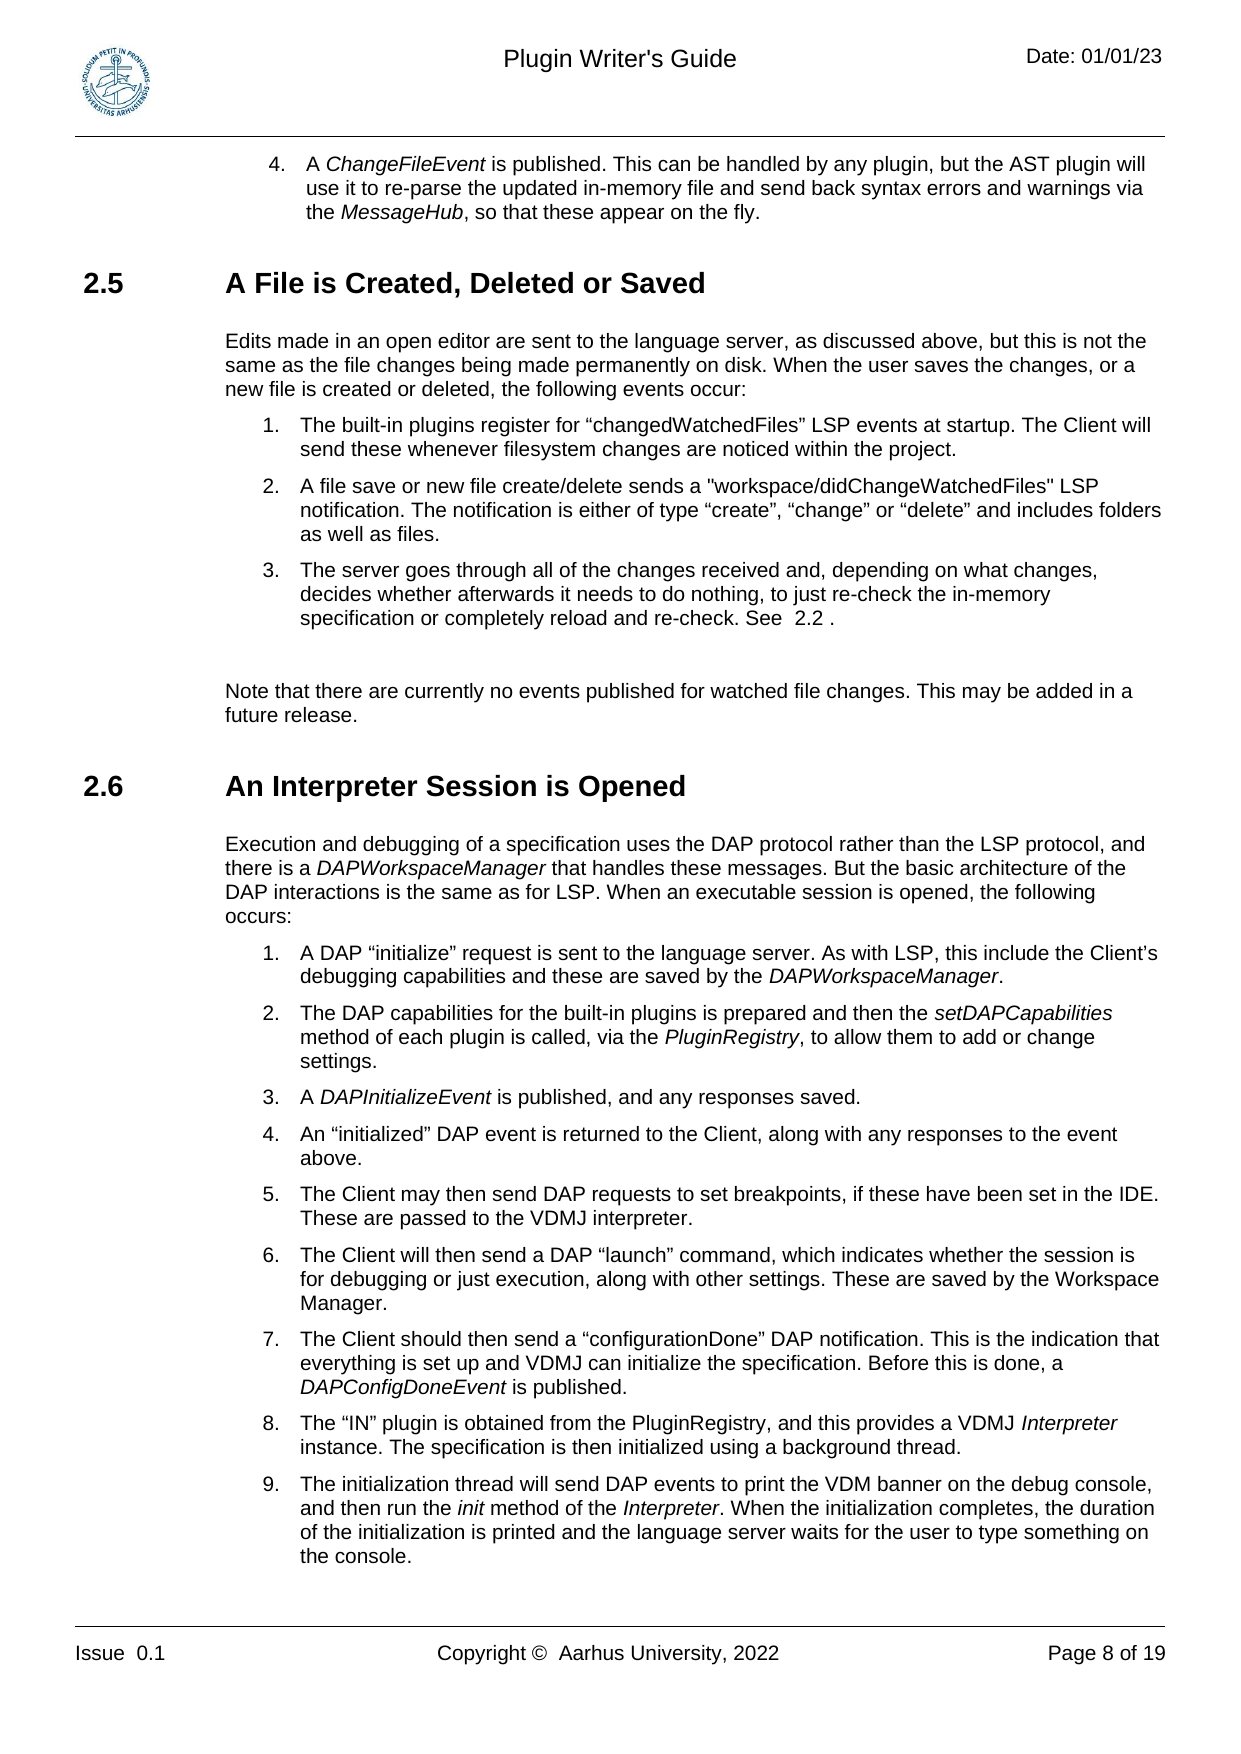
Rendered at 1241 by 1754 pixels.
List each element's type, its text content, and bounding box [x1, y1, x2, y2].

list A ChangeFileEvent is published. This can be handled by any plugin, but the AST plugin will use it to re-parse the updated in-memory file and send back syntax errors and warnings via the MessageHub, so that these appear on the fly. [268, 152, 1165, 224]
list The Client will then send a DAP “launch” command, which indicates whether the session is for debugging or just execution, along with other settings. These are saved by the Workspace Manager. [262, 1243, 1165, 1315]
list A file save or new file create/delete sends a "workspace/didChangeWatchedFiles" LSP notification. The notification is either of type “create”, “change” or “delete” and includes folders as well as files. [262, 474, 1165, 546]
subtitle A File is Created, Deleted or Saved [75, 267, 1165, 299]
list An “initialized” DAP event is returned to the Client, along with any responses to the event above. [262, 1122, 1165, 1170]
list The Client should then send a “configurationDone” DAP notification. This is the indication that everything is set up and VDMJ can initialize the specification. Before this is done, a DAPConfigDoneEvent is published. [262, 1327, 1165, 1399]
list The built-in plugins register for “changedWatchedFiles” LSP events at startup. The Client will send these whenever filesystem changes are noticed within the project. [262, 414, 1165, 462]
list A DAP “initialize” request is sent to the language server. As with LSP, this include the Client’s debugging capabilities and these are saved by the DAPWorkspaceManager. [262, 941, 1165, 989]
picture [78, 44, 153, 120]
list A DAPInitializeEvent is published, and any responses saved. [262, 1086, 1165, 1109]
text Execution and debugging of a specification uses the DAP protocol rather than the LSP protocol, and there is a DAPWorkspaceManager that handles these messages. But the basic architecture of the DAP interactions is the same as for LSP. When an executable session is opened, the following occurs: [225, 832, 1165, 928]
text Note that there are currently no events published for watched file changes. This may be added in a future release. [225, 679, 1165, 727]
list The Client may then send DAP requests to set breakpoints, if these have been set in the IDE. These are passed to the VDMJ interpreter. [262, 1182, 1165, 1230]
list The server goes through all of the changes received and, depending on what changes, decides whether afterwards it needs to do nothing, to just re-check the in-memory specification or completely reload and re-check. See 2.2 . [262, 558, 1165, 630]
list The initialization thread will send DAP events to print the VDM banner on the debug console, and then run the init method of the Interpreter. When the initialization completes, the duration of the initialization is printed and the language server waits for the user to type something on the console. [262, 1472, 1165, 1568]
subtitle An Interpreter Session is Opened [75, 770, 1165, 802]
list The DAP capabilities for the built-in plugins is prepared and then the setDAPCapabilities method of each plugin is called, via the PluginRegistry, to allow them to add or change settings. [262, 1001, 1165, 1073]
text Edits made in an open editor are sent to the language server, as discussed above, but this is not the same as the file changes being made permanently on disk. When the user saves the changes, or a new file is created or deleted, the following events occur: [225, 329, 1165, 401]
list The “IN” plugin is obtained from the PluginRegistry, and this provides a VDMJ Interpreter instance. The specification is then initialized using a background thread. [262, 1412, 1165, 1459]
